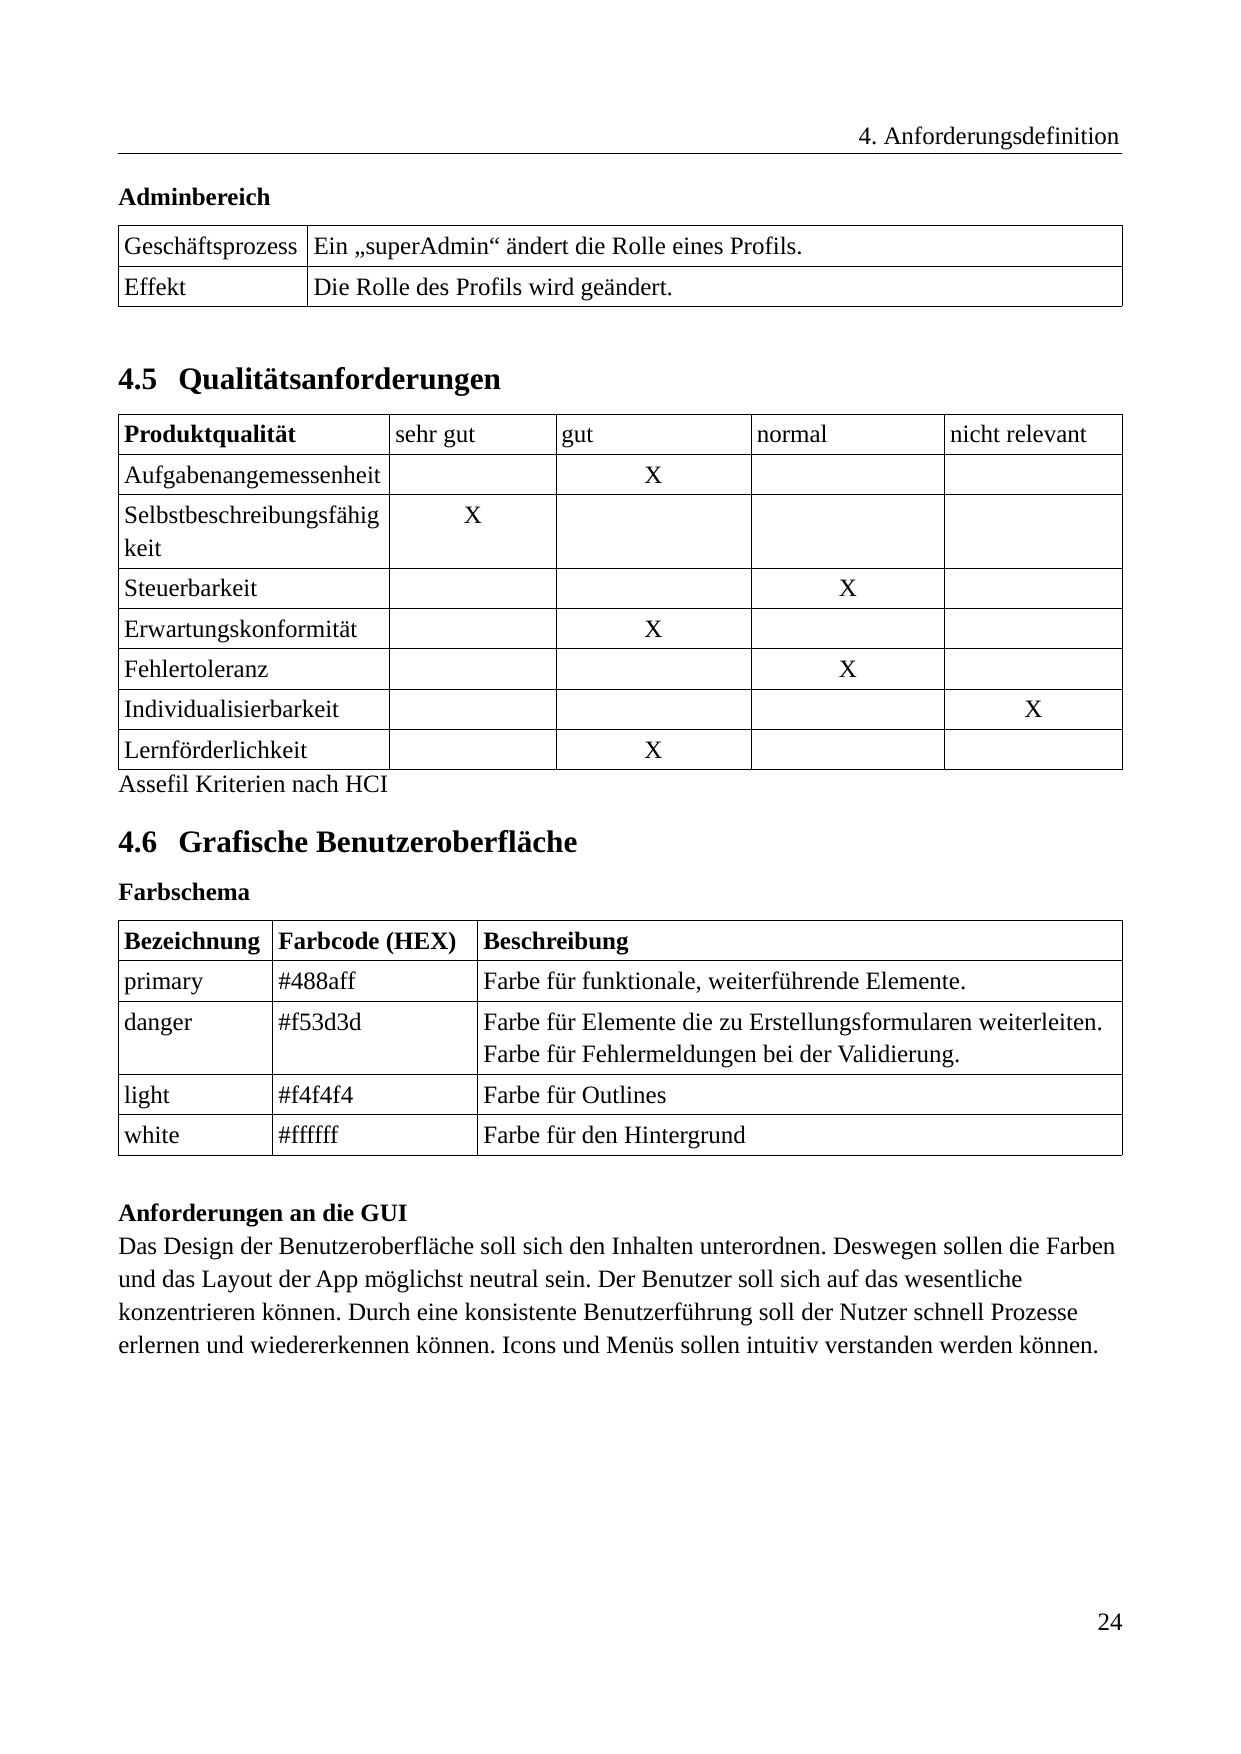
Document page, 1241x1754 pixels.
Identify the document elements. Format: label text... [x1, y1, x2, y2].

table_cell [390, 455, 556, 494]
table_cell Lernförderlichkeit [119, 730, 389, 769]
table_cell X [557, 730, 751, 769]
table_cell [945, 649, 1122, 689]
table_cell [557, 690, 751, 729]
table_cell [752, 730, 944, 769]
table_cell [390, 730, 556, 769]
table_cell #f53d3d [273, 1002, 477, 1074]
table_cell [557, 649, 751, 689]
table_cell X [752, 649, 944, 689]
table_header Farbcode (HEX) [273, 921, 477, 960]
table_cell X [390, 495, 556, 568]
table_cell Selbstbeschreibungsfähigkeit [119, 495, 389, 568]
table_cell X [557, 455, 751, 494]
table_cell Farbe für Outlines [478, 1075, 1122, 1114]
table_cell X [945, 690, 1122, 729]
table_cell Fehlertoleranz [119, 649, 389, 689]
table_cell [390, 569, 556, 608]
table_cell Effekt [119, 267, 307, 306]
table_cell [945, 609, 1122, 648]
table_header Beschreibung [478, 921, 1122, 960]
table_header nicht relevant [945, 415, 1122, 454]
table_cell light [119, 1075, 272, 1114]
table_cell [390, 609, 556, 648]
table_cell [557, 569, 751, 608]
table_header gut [557, 415, 751, 454]
text Farbschema [118, 877, 1122, 906]
table_header normal [752, 415, 944, 454]
table_cell [557, 495, 751, 568]
subtitle Qualitätsanforderungen [118, 360, 1122, 396]
table_cell [390, 649, 556, 689]
table_cell [752, 455, 944, 494]
table_header Bezeichnung [119, 921, 272, 960]
table_cell [752, 495, 944, 568]
table_cell Farbe für funktionale, weiterführende Elemente. [478, 961, 1122, 1001]
table_header sehr gut [390, 415, 556, 454]
table_cell danger [119, 1002, 272, 1074]
text Assefil Kriterien nach HCI [118, 770, 1122, 798]
text Anforderungen an die GUI [118, 1198, 1122, 1227]
table_cell [945, 495, 1122, 568]
table_cell Die Rolle des Profils wird geändert. [308, 267, 1122, 306]
table_header Produktqualität [119, 415, 389, 454]
subtitle Grafische Benutzeroberfläche [118, 823, 1122, 859]
table_header Geschäftsprozess [119, 226, 307, 266]
table_header Ein „superAdmin“ ändert die Rolle eines Profils. [308, 226, 1122, 266]
text Das Design der Benutzeroberfläche soll sich den Inhalten unterordnen. Deswegen sollen die Farben und das Layout der App möglichst neutral sein. Der Benutzer soll sich auf das wesentliche konzentrieren können. Durch eine konsistente Benutzerführung soll der Nutzer schnell Prozesse erlernen und wiedererkennen können. Icons und Menüs sollen intuitiv verstanden werden können. [118, 1231, 1122, 1359]
table_cell Individualisierbarkeit [119, 690, 389, 729]
table_cell primary [119, 961, 272, 1001]
table_cell [752, 609, 944, 648]
table_cell [945, 569, 1122, 608]
table_cell [945, 455, 1122, 494]
table_cell X [752, 569, 944, 608]
table_cell [390, 690, 556, 729]
table_cell X [557, 609, 751, 648]
table_cell Farbe für den Hintergrund [478, 1115, 1122, 1155]
table_cell [752, 690, 944, 729]
table_cell #488aff [273, 961, 477, 1001]
table_cell white [119, 1115, 272, 1155]
table_cell [945, 730, 1122, 769]
text Adminbereich [118, 182, 1122, 211]
table_cell #f4f4f4 [273, 1075, 477, 1114]
table_cell Steuerbarkeit [119, 569, 389, 608]
table_cell Aufgabenangemessenheit [119, 455, 389, 494]
table_cell #ffffff [273, 1115, 477, 1155]
table_cell Erwartungskonformität [119, 609, 389, 648]
table_cell Farbe für Elemente die zu Erstellungsformularen weiterleiten. Farbe für Fehlermeldungen bei der Validierung. [478, 1002, 1122, 1074]
